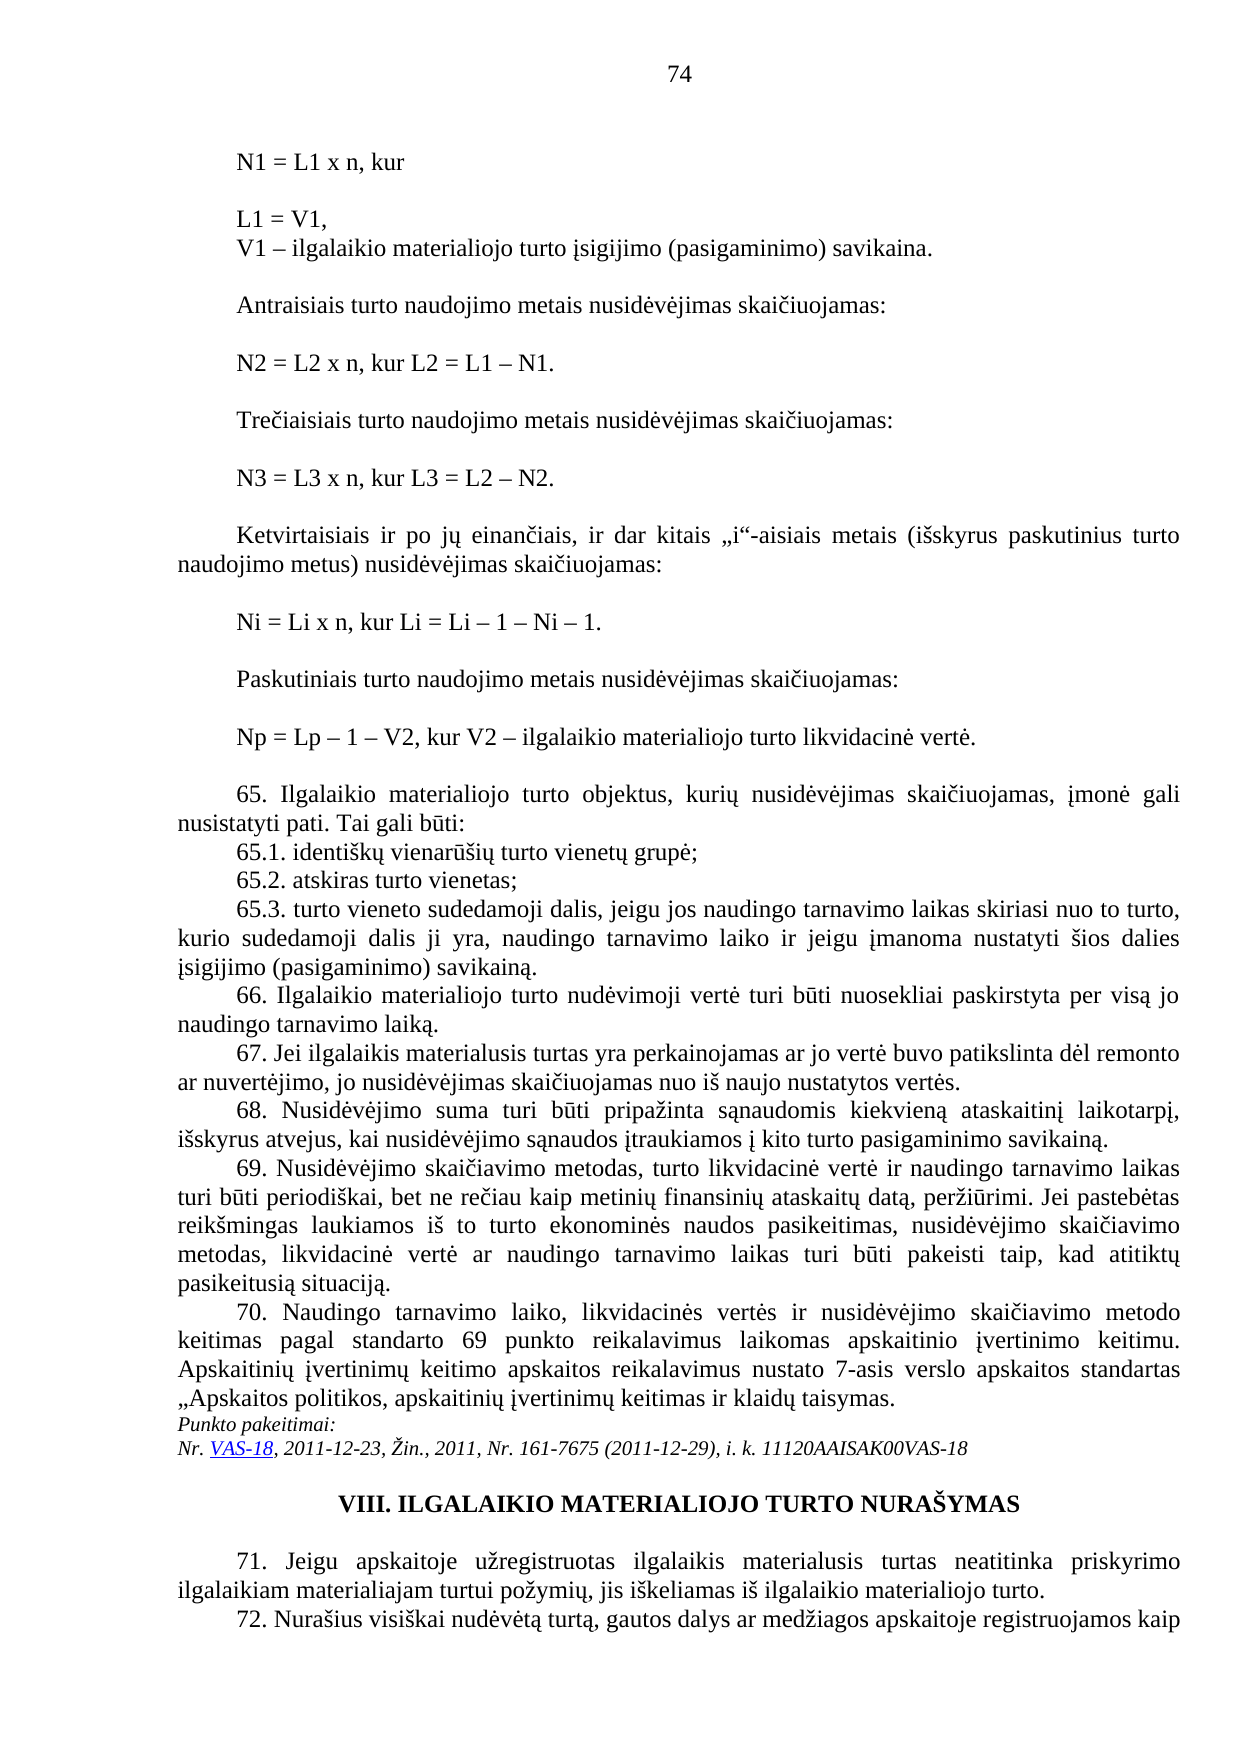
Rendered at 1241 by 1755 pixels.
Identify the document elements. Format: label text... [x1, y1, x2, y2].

text Trečiaisiais turto naudojimo metais nusidėvėjimas skaičiuojamas: [177, 406, 1181, 434]
text 68. Nusidėvėjimo suma turi būti pripažinta sąnaudomis kiekvieną ataskaitinį laikotarpį, išskyrus atvejus, kai nusidėvėjimo sąnaudos įtraukiamos į kito turto pasigaminimo savikainą. [177, 1096, 1181, 1153]
text 71. Jeigu apskaitoje užregistruotas ilgalaikis materialusis turtas neatitinka priskyrimo ilgalaikiam materialiajam turtui požymių, jis iškeliamas iš ilgalaikio materialiojo turto. [177, 1546, 1181, 1604]
text L1 = V1, [177, 204, 1181, 233]
text Nr. VAS-18, 2011-12-23, Žin., 2011, Nr. 161-7675 (2011-12-29), i. k. 11120AAISAK00VAS-18 [177, 1436, 1181, 1460]
text 65.1. identiškų vienarūšių turto vienetų grupė; [177, 837, 1181, 866]
text N2 = L2 x n, kur L2 = L1 – N1. [177, 348, 1181, 377]
text 67. Jei ilgalaikis materialusis turtas yra perkainojamas ar jo vertė buvo patikslinta dėl remonto ar nuvertėjimo, jo nusidėvėjimas skaičiuojamas nuo iš naujo nustatytos vertės. [177, 1038, 1181, 1096]
text Antraisiais turto naudojimo metais nusidėvėjimas skaičiuojamas: [177, 291, 1181, 319]
text Paskutiniais turto naudojimo metais nusidėvėjimas skaičiuojamas: [177, 664, 1181, 693]
text Ni = Li x n, kur Li = Li – 1 – Ni – 1. [177, 607, 1181, 636]
text Punkto pakeitimai: [177, 1412, 1181, 1436]
text 65.2. atskiras turto vienetas; [177, 866, 1181, 894]
text 69. Nusidėvėjimo skaičiavimo metodas, turto likvidacinė vertė ir naudingo tarnavimo laikas turi būti periodiškai, bet ne rečiau kaip metinių finansinių ataskaitų datą, peržiūrimi. Jei pastebėtas reikšmingas laukiamos iš to turto ekonominės naudos pasikeitimas, nusidėvėjimo skaičiavimo metodas, likvidacinė vertė ar naudingo tarnavimo laikas turi būti pakeisti taip, kad atitiktų pasikeitusią situaciją. [177, 1153, 1181, 1297]
text 72. Nurašius visiškai nudėvėtą turtą, gautos dalys ar medžiagos apskaitoje registruojamos kaip [177, 1604, 1181, 1632]
text N3 = L3 x n, kur L3 = L2 – N2. [177, 463, 1181, 492]
text Ketvirtaisiais ir po jų einančiais, ir dar kitais „i“-aisiais metais (išskyrus paskutinius turto naudojimo metus) nusidėvėjimas skaičiuojamas: [177, 521, 1181, 578]
text V1 – ilgalaikio materialiojo turto įsigijimo (pasigaminimo) savikaina. [177, 233, 1181, 262]
text N1 = L1 x n, kur [177, 147, 1181, 176]
text VIII. ILGALAIKIO MATERIALIOJO TURTO NURAŠYMAS [177, 1489, 1181, 1517]
text 65. Ilgalaikio materialiojo turto objektus, kurių nusidėvėjimas skaičiuojamas, įmonė gali nusistatyti pati. Tai gali būti: [177, 779, 1181, 837]
text 70. Naudingo tarnavimo laiko, likvidacinės vertės ir nusidėvėjimo skaičiavimo metodo keitimas pagal standarto 69 punkto reikalavimus laikomas apskaitinio įvertinimo keitimu. Apskaitinių įvertinimų keitimo apskaitos reikalavimus nustato 7-asis verslo apskaitos standartas „Apskaitos politikos, apskaitinių įvertinimų keitimas ir klaidų taisymas. [177, 1297, 1181, 1412]
text 65.3. turto vieneto sudedamoji dalis, jeigu jos naudingo tarnavimo laikas skiriasi nuo to turto, kurio sudedamoji dalis ji yra, naudingo tarnavimo laiko ir jeigu įmanoma nustatyti šios dalies įsigijimo (pasigaminimo) savikainą. [177, 894, 1181, 981]
text 66. Ilgalaikio materialiojo turto nudėvimoji vertė turi būti nuosekliai paskirstyta per visą jo naudingo tarnavimo laiką. [177, 981, 1181, 1038]
text Np = Lp – 1 – V2, kur V2 – ilgalaikio materialiojo turto likvidacinė vertė. [177, 722, 1181, 751]
